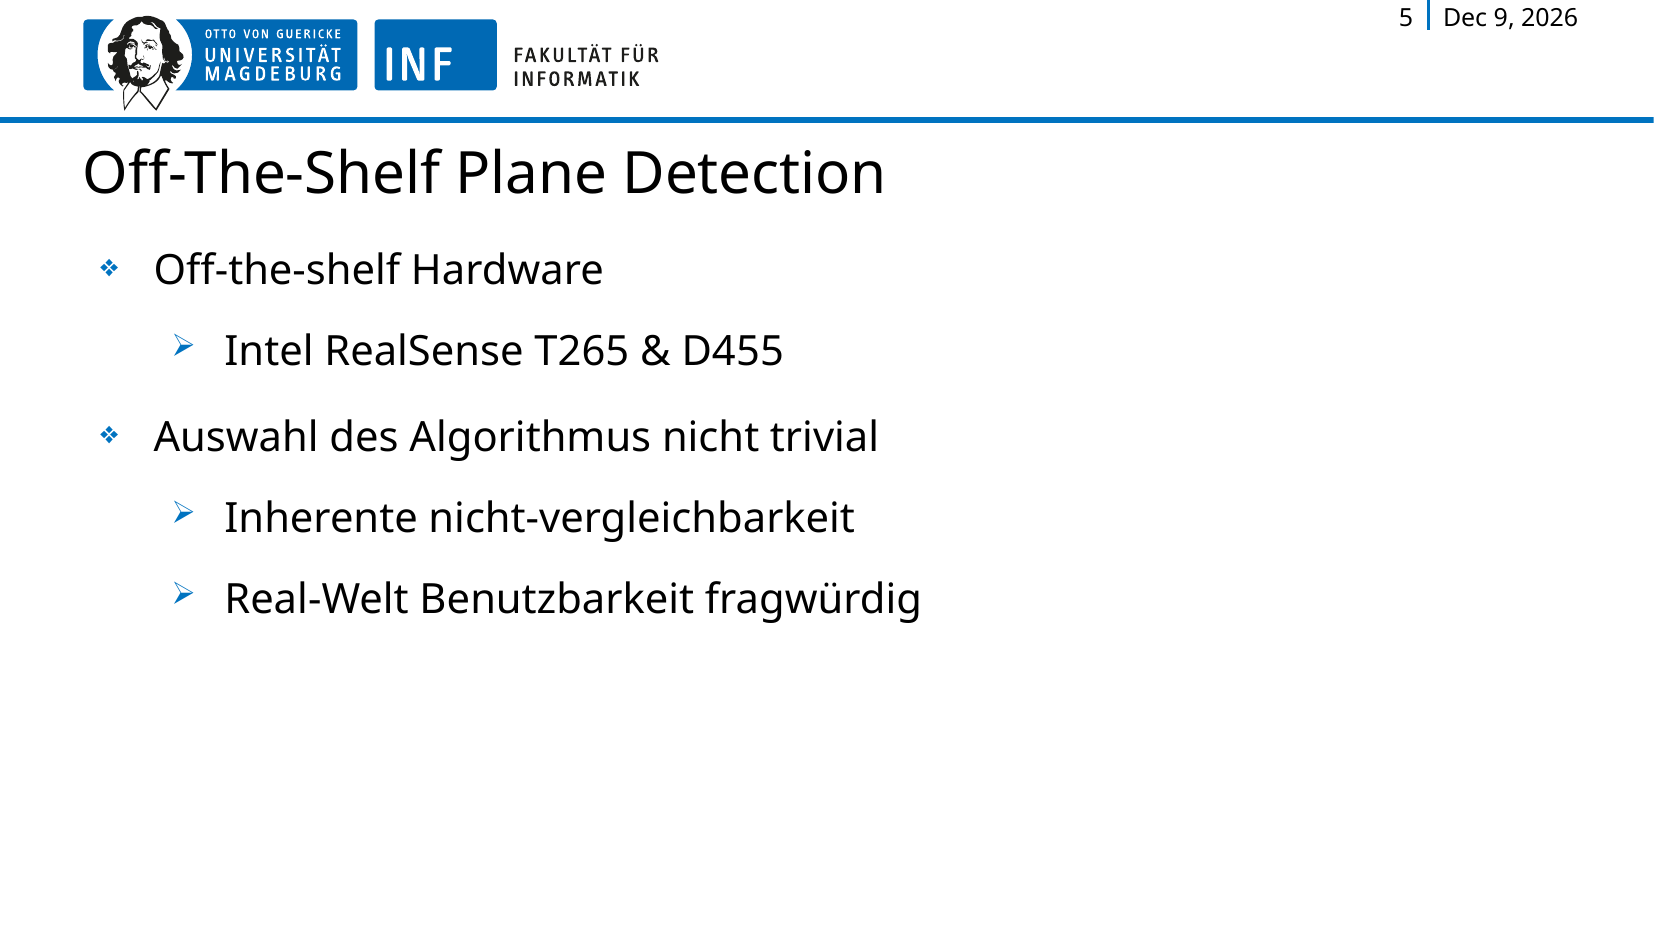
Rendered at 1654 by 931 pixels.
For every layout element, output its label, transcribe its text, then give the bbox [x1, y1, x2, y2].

title Off-The-Shelf Plane Detection [82, 131, 1571, 211]
list Off-the-shelf Hardware Intel RealSense T265 & D455 Auswahl des Algorithmus nicht trivial Inherente nicht-vergleichbarkeit Real-Welt Benutzbarkeit fragwürdig [82, 240, 1571, 916]
